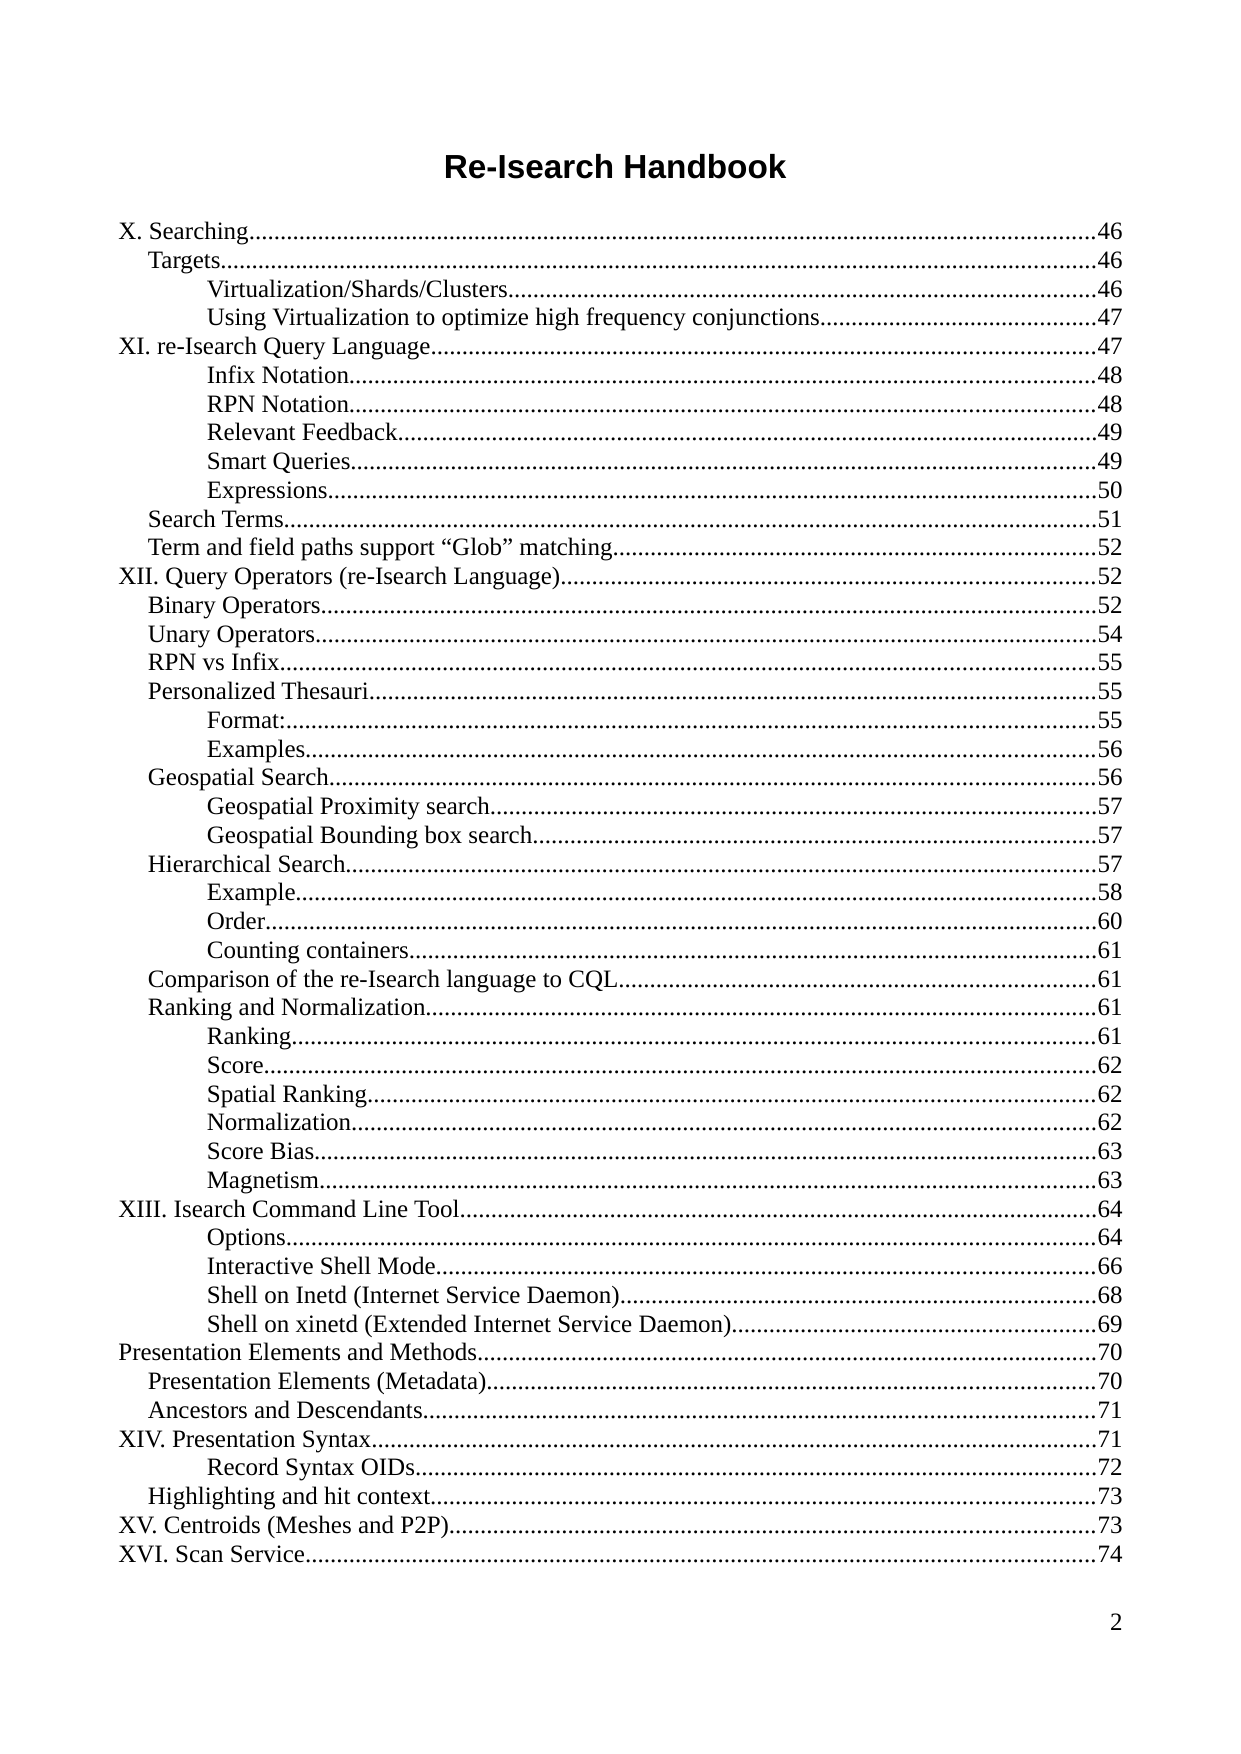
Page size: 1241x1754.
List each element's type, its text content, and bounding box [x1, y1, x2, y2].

text Geospatial Proximity search 57 [207, 791, 1122, 820]
text Hierarchical Search 57 [148, 849, 1122, 877]
text Shell on Inetd (Internet Service Daemon) 68 [207, 1280, 1122, 1309]
text RPN vs Infix 55 [148, 647, 1122, 676]
text XVI. Scan Service 74 [118, 1539, 1122, 1567]
text XV. Centroids (Meshes and P2P) 73 [118, 1510, 1122, 1539]
text RPN Notation 48 [207, 389, 1122, 417]
text Relevant Feedback 49 [207, 417, 1122, 446]
text Magnetism 63 [207, 1165, 1122, 1194]
text Geospatial Search 56 [148, 762, 1122, 791]
text Shell on xinetd (Extended Internet Service Daemon) 69 [207, 1309, 1122, 1337]
text Ancestors and Descendants 71 [148, 1395, 1122, 1424]
text Virtualization/Shards/Clusters 46 [207, 274, 1122, 302]
text XIII. Isearch Command Line Tool 64 [118, 1194, 1122, 1222]
text Examples 56 [207, 734, 1122, 762]
text Highlighting and hit context 73 [148, 1481, 1122, 1510]
text X. Searching 46 [118, 216, 1122, 245]
text Using Virtualization to optimize high frequency conjunctions 47 [207, 302, 1122, 331]
text Score 62 [207, 1050, 1122, 1079]
text Geospatial Bounding box search 57 [207, 820, 1122, 849]
text Interactive Shell Mode 66 [207, 1251, 1122, 1280]
text XII. Query Operators (re-Isearch Language) 52 [118, 561, 1122, 590]
text Example 58 [207, 877, 1122, 906]
text XIV. Presentation Syntax 71 [118, 1424, 1122, 1452]
text Presentation Elements (Metadata) 70 [148, 1366, 1122, 1395]
text Ranking and Normalization 61 [148, 992, 1122, 1021]
text Options 64 [207, 1222, 1122, 1251]
text Format: 55 [207, 705, 1122, 734]
text Expressions 50 [207, 475, 1122, 504]
text XI. re-Isearch Query Language 47 [118, 331, 1122, 360]
text Score Bias 63 [207, 1136, 1122, 1165]
text Record Syntax OIDs 72 [207, 1452, 1122, 1481]
text Comparison of the re-Isearch language to CQL 61 [148, 964, 1122, 992]
text Order 60 [207, 906, 1122, 935]
text Presentation Elements and Methods 70 [118, 1337, 1122, 1366]
text Binary Operators 52 [148, 590, 1122, 619]
text Spatial Ranking 62 [207, 1079, 1122, 1107]
text Infix Notation 48 [207, 360, 1122, 389]
text Unary Operators 54 [148, 619, 1122, 647]
text Search Terms 51 [148, 504, 1122, 532]
text Smart Queries 49 [207, 446, 1122, 475]
text Ranking 61 [207, 1021, 1122, 1050]
text Personalized Thesauri 55 [148, 676, 1122, 705]
text Term and field paths support “Glob” matching 52 [148, 532, 1122, 561]
text Counting containers 61 [207, 935, 1122, 964]
text Normalization 62 [207, 1107, 1122, 1136]
text Targets 46 [148, 245, 1122, 274]
